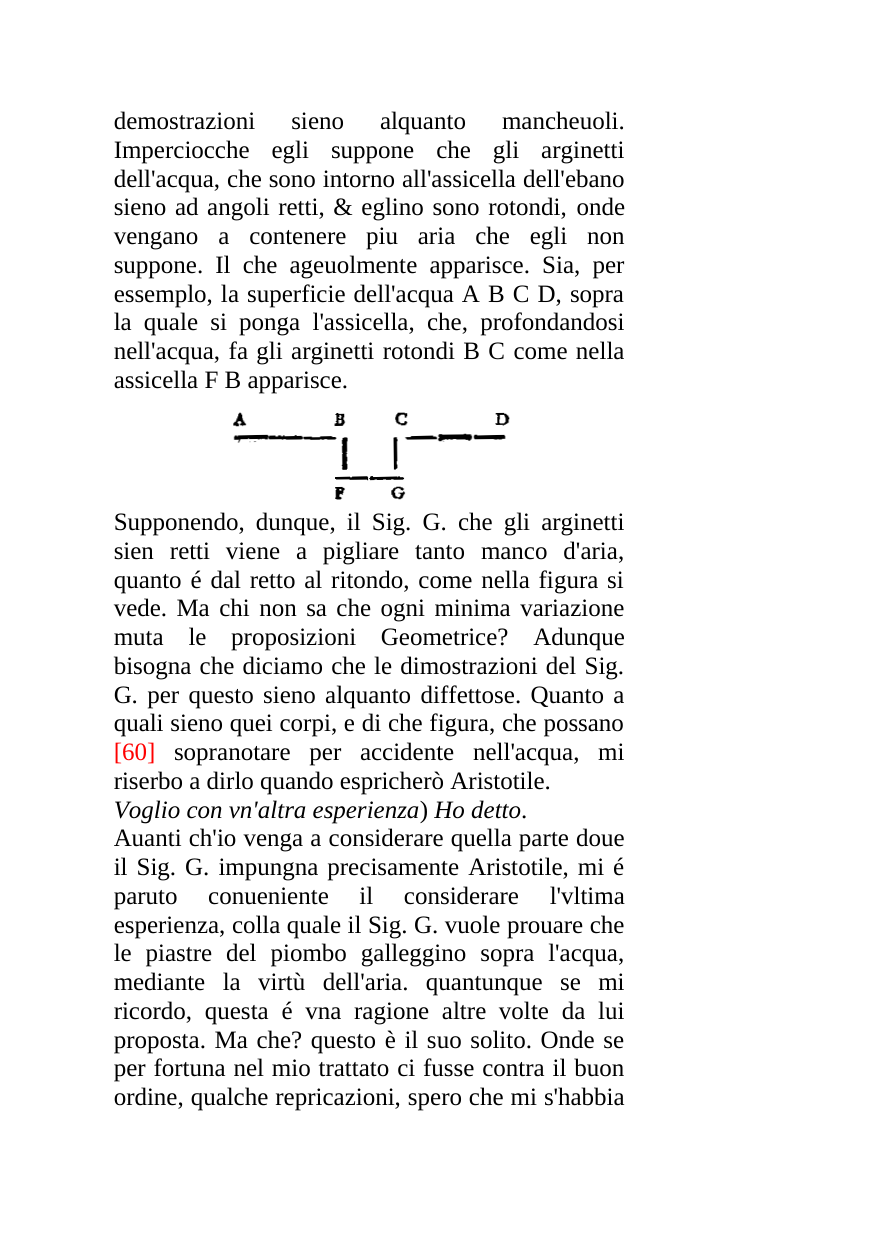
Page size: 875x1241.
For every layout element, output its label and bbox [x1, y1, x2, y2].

table_cell [632, 106, 768, 795]
table_cell [632, 795, 768, 1111]
picture [222, 395, 516, 506]
